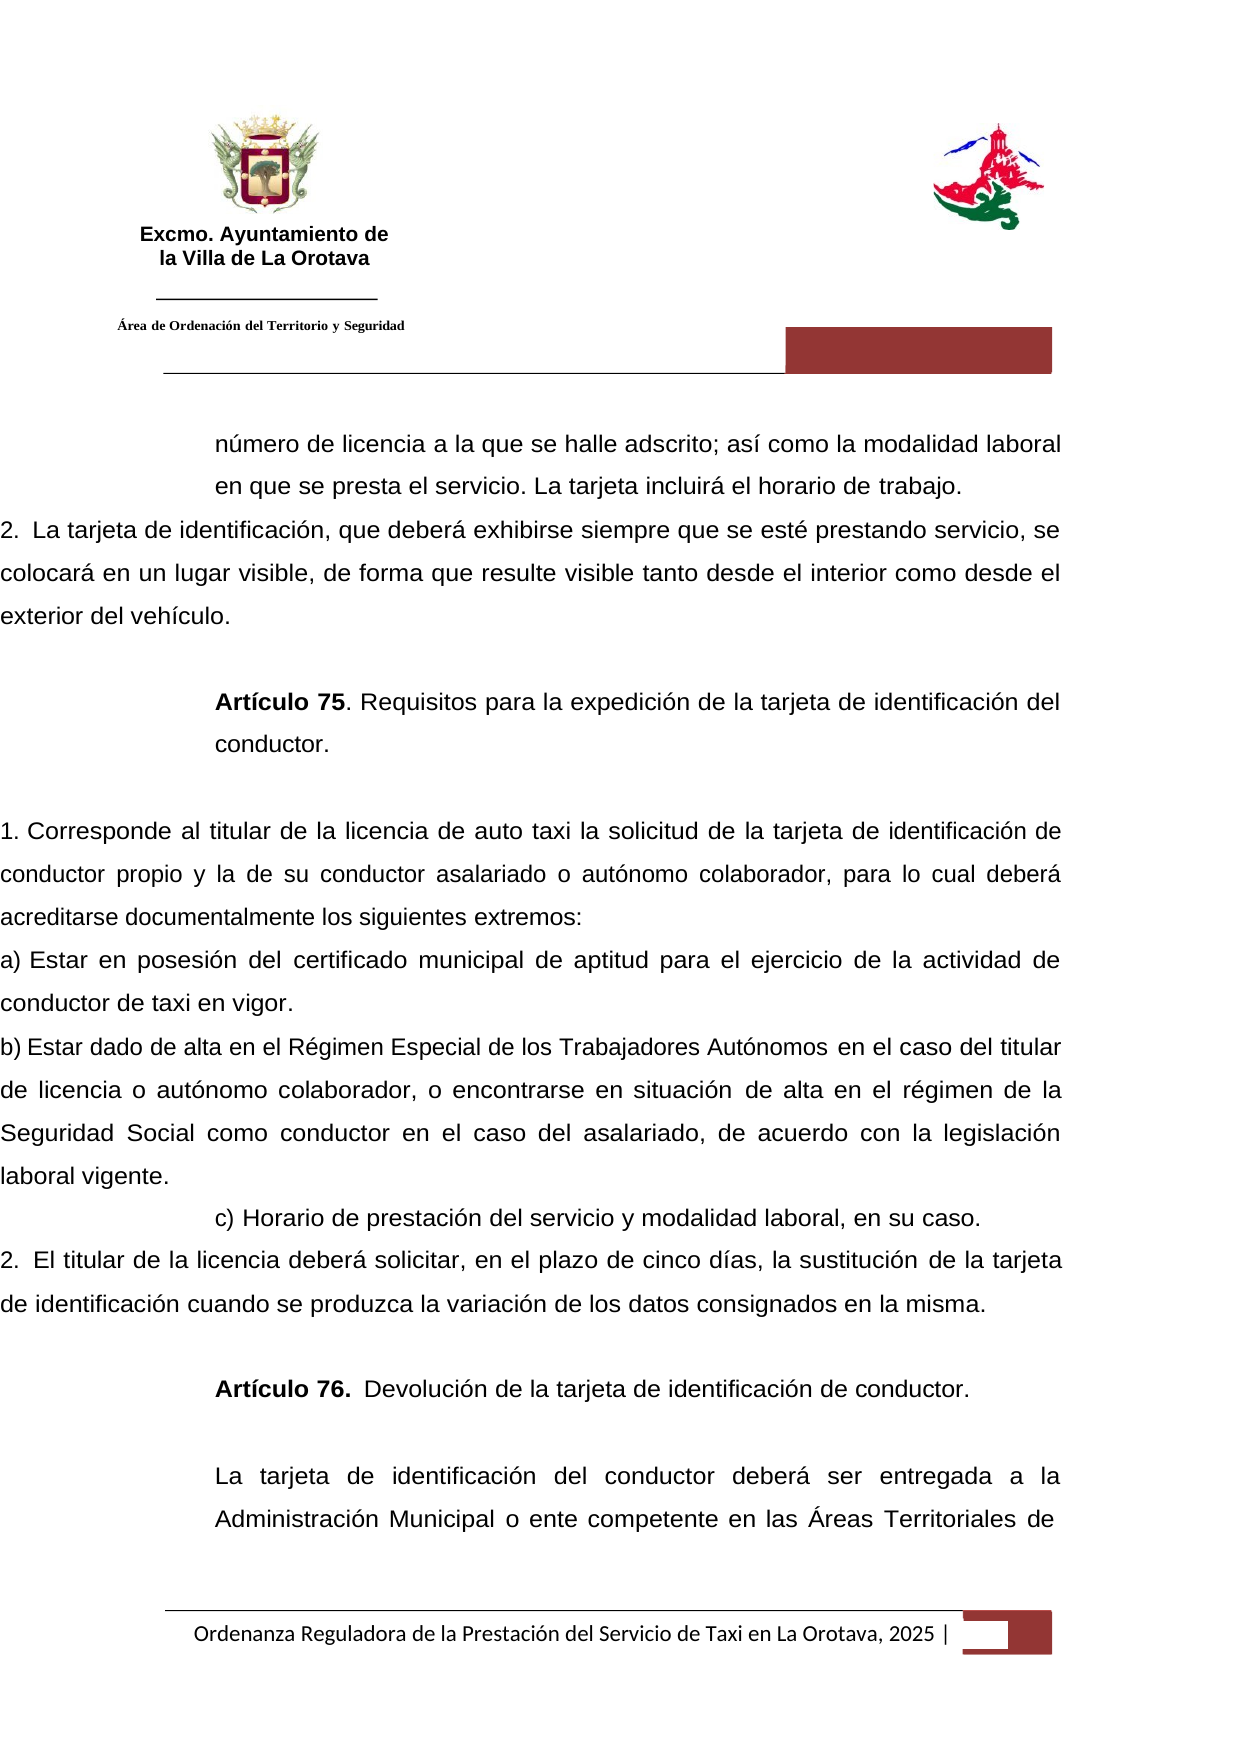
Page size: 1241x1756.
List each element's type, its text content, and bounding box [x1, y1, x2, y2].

text Artículo 76. Devolución de la tarjeta de identificación de conductor. [214, 1375, 1093, 1403]
text Artículo 75. Requisitos para la expedición de la tarjeta de identificación del conductor. [214, 688, 1062, 758]
list La tarjeta de identificación, que deberá exhibirse siempre que se esté prestando servicio, se colocará en un lugar visible, de forma que resulte visible tanto desde el interior como desde el exterior del vehículo. [0, 516, 1062, 629]
list Estar en posesión del certificado municipal de aptitud para el ejercicio de la actividad de conductor de taxi en vigor. [0, 946, 1061, 1017]
text La tarjeta de identificación del conductor deberá ser entregada a la Administración Municipal o ente competente en las Áreas Territoriales de [214, 1462, 1062, 1532]
text número de licencia a la que se halle adscrito; así como la modalidad laboral en que se presta el servicio. La tarjeta incluirá el horario de trabajo. [214, 429, 1061, 500]
list Corresponde al titular de la licencia de auto taxi la solicitud de la tarjeta de identificación de conductor propio y la de su conductor asalariado o autónomo colaborador, para lo cual deberá acreditarse documentalmente los siguientes extremos: [0, 817, 1063, 930]
list El titular de la licencia deberá solicitar, en el plazo de cinco días, la sustitución de la tarjeta de identificación cuando se produzca la variación de los datos consignados en la misma. [0, 1246, 1062, 1317]
list Horario de prestación del servicio y modalidad laboral, en su caso. [214, 1204, 1093, 1232]
list Estar dado de alta en el Régimen Especial de los Trabajadores Autónomos en el caso del titular de licencia o autónomo colaborador, o encontrarse en situación de alta en el régimen de la Seguridad Social como conductor en el caso del asalariado, de acuerdo con la legislación laboral vigente. [0, 1032, 1062, 1189]
